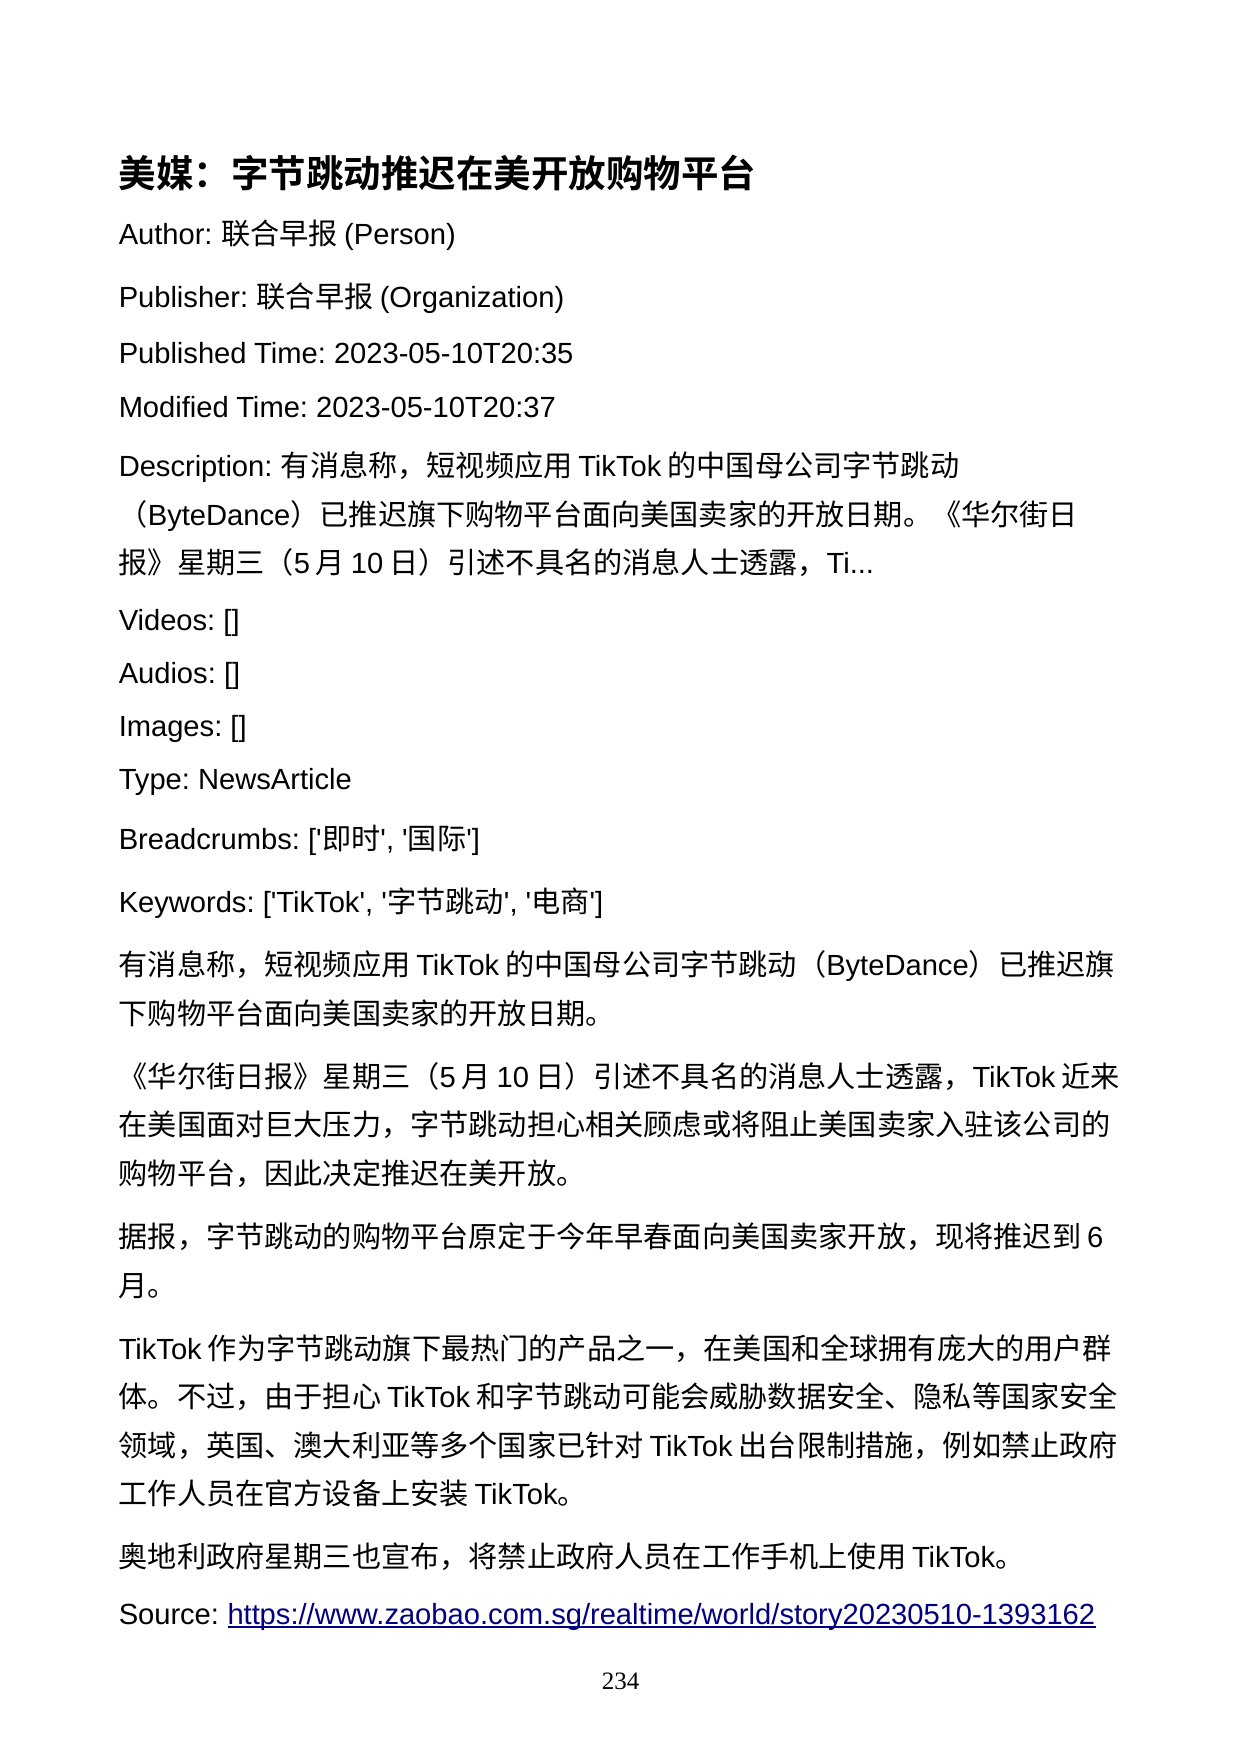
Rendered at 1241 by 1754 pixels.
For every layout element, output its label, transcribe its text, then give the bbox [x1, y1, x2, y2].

text Videos: [] [118, 603, 1122, 637]
text Breadcrumbs: ['即时', '国际'] [118, 816, 1122, 858]
text Audios: [] [118, 656, 1122, 690]
text Author: 联合早报 (Person) [118, 210, 1122, 253]
subtitle 美媒：字节跳动推迟在美开放购物平台 [118, 143, 1122, 198]
text Source: https://www.zaobao.com.sg/realtime/world/story20230510-1393162 [118, 1597, 1122, 1631]
text 奥地利政府星期三也宣布，将禁止政府人员在工作手机上使用TikTok。 [118, 1534, 1122, 1576]
text Description: 有消息称，短视频应用TikTok的中国母公司字节跳动（ByteDance）已推迟旗下购物平台面向美国卖家的开放日期。《华尔街日报》星期三（5月10日）引述不具名的消息人士透露，Ti... [118, 443, 1122, 582]
text 《华尔街日报》星期三（5月10日）引述不具名的消息人士透露，TikTok近来在美国面对巨大压力，字节跳动担心相关顾虑或将阻止美国卖家入驻该公司的购物平台，因此决定推迟在美开放。 [118, 1053, 1122, 1193]
text 有消息称，短视频应用TikTok的中国母公司字节跳动（ByteDance）已推迟旗下购物平台面向美国卖家的开放日期。 [118, 942, 1122, 1033]
text Images: [] [118, 709, 1122, 743]
text Modified Time: 2023-05-10T20:37 [118, 390, 1122, 423]
text Type: NewsArticle [118, 762, 1122, 796]
text 据报，字节跳动的购物平台原定于今年早春面向美国卖家开放，现将推迟到6月。 [118, 1214, 1122, 1304]
text TikTok作为字节跳动旗下最热门的产品之一，在美国和全球拥有庞大的用户群体。不过，由于担心TikTok和字节跳动可能会威胁数据安全、隐私等国家安全领域，英国、澳大利亚等多个国家已针对TikTok出台限制措施，例如禁止政府工作人员在官方设备上安装TikTok。 [118, 1325, 1122, 1513]
text Published Time: 2023-05-10T20:35 [118, 337, 1122, 370]
text Publisher: 联合早报 (Organization) [118, 273, 1122, 316]
text Keywords: ['TikTok', '字节跳动', '电商'] [118, 879, 1122, 921]
